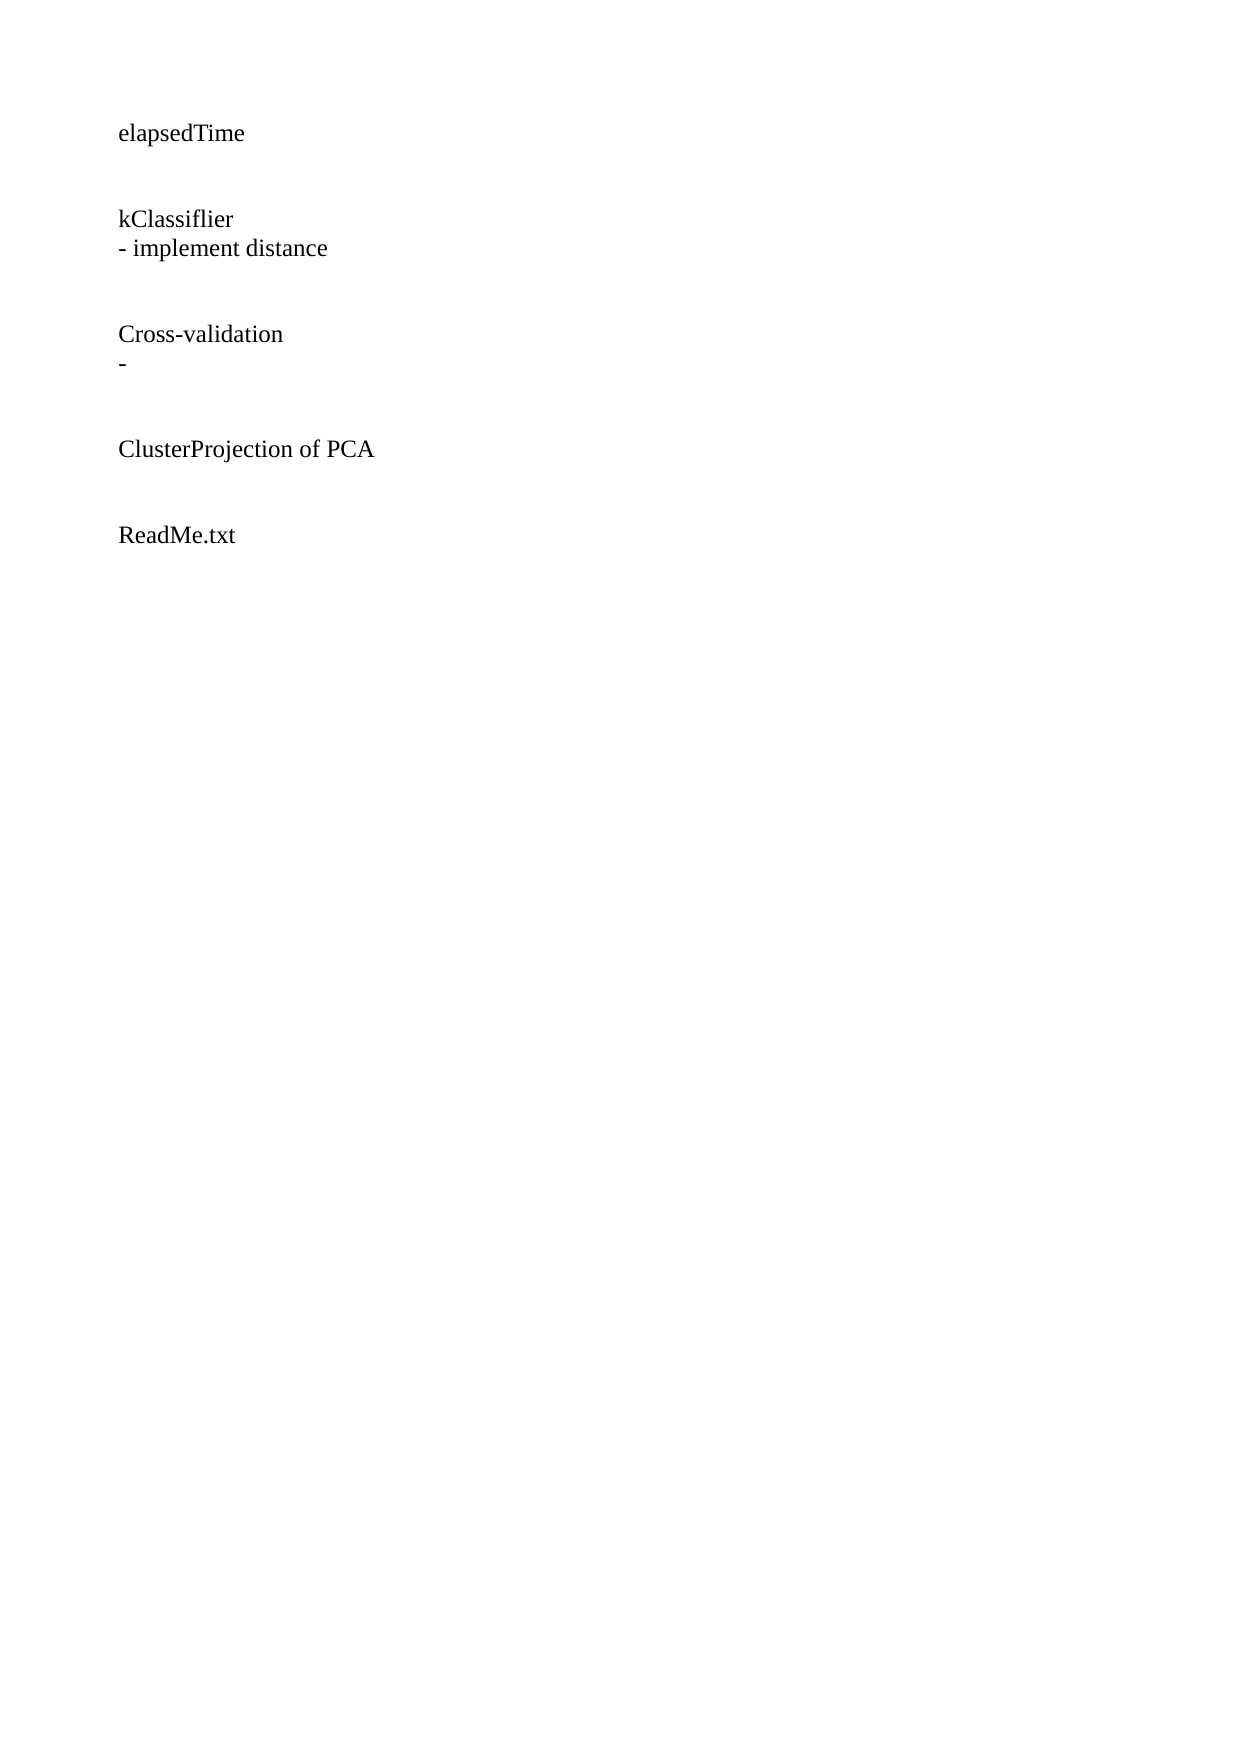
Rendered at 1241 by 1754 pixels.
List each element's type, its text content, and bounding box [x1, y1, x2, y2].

text ReadMe.txt [118, 521, 1122, 549]
text elapsedTime [118, 118, 1122, 147]
text Cross-validation [118, 319, 1122, 348]
text - [118, 348, 1122, 377]
text ClusterProjection of PCA [118, 434, 1122, 463]
text kClassiflier [118, 204, 1122, 233]
text - implement distance [118, 233, 1122, 262]
